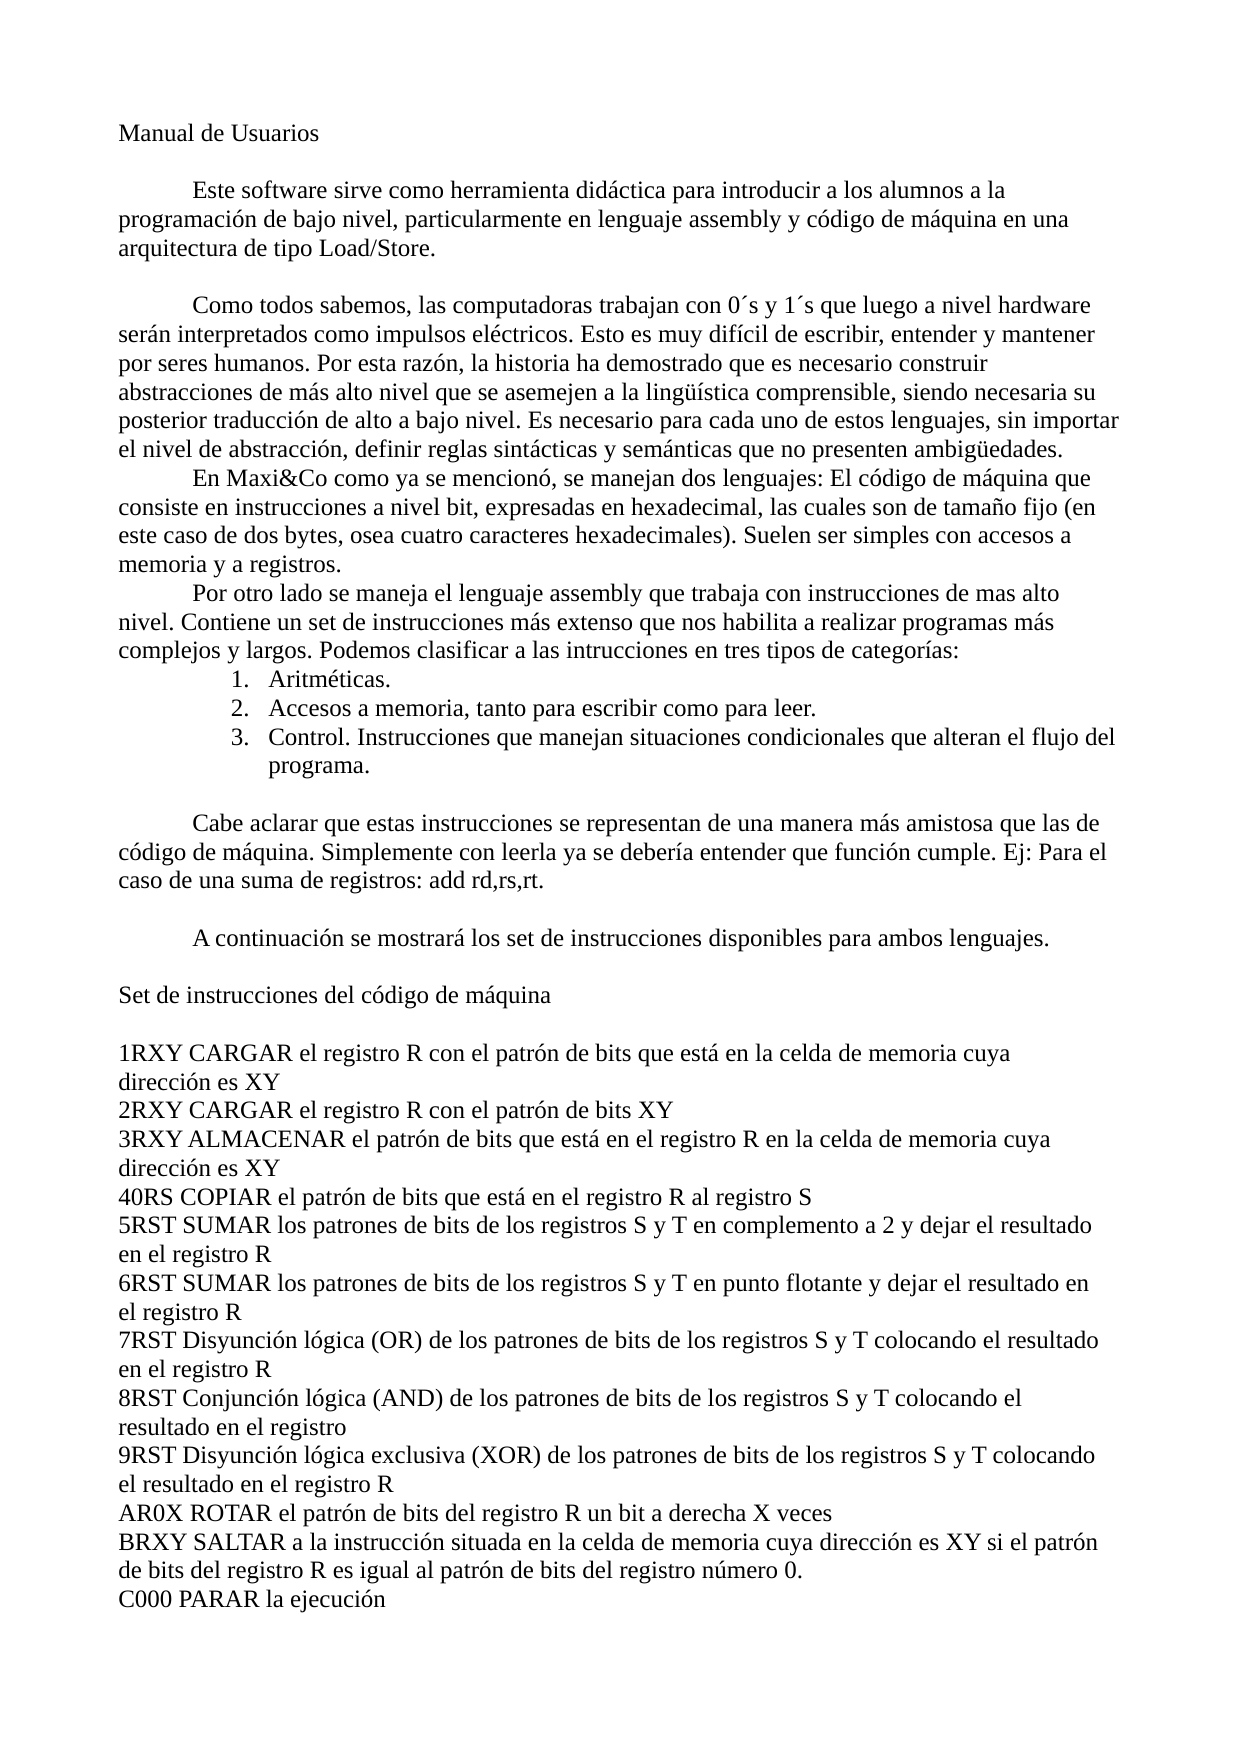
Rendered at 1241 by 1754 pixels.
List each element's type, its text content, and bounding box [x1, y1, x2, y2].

text 6RST SUMAR los patrones de bits de los registros S y T en punto flotante y dejar el resultado en [118, 1268, 1122, 1297]
text Como todos sabemos, las computadoras trabajan con 0´s y 1´s que luego a nivel hardware serán interpretados como impulsos eléctricos. Esto es muy difícil de escribir, entender y mantener por seres humanos. Por esta razón, la historia ha demostrado que es necesario construir abstracciones de más alto nivel que se asemejen a la lingüística comprensible, siendo necesaria su posterior traducción de alto a bajo nivel. Es necesario para cada uno de estos lenguajes, sin importar el nivel de abstracción, definir reglas sintácticas y semánticas que no presenten ambigüedades. [118, 291, 1122, 463]
text 2RXY CARGAR el registro R con el patrón de bits XY [118, 1096, 1122, 1124]
text 7RST Disyunción lógica (OR) de los patrones de bits de los registros S y T colocando el resultado [118, 1326, 1122, 1354]
text AR0X ROTAR el patrón de bits del registro R un bit a derecha X veces [118, 1498, 1122, 1527]
text de bits del registro R es igual al patrón de bits del registro número 0. [118, 1556, 1122, 1584]
text el registro R [118, 1297, 1122, 1326]
text 40RS COPIAR el patrón de bits que está en el registro R al registro S [118, 1182, 1122, 1211]
text C000 PARAR la ejecución [118, 1584, 1122, 1613]
text A continuación se mostrará los set de instrucciones disponibles para ambos lenguajes. [118, 923, 1122, 952]
text resultado en el registro [118, 1412, 1122, 1441]
text 1RXY CARGAR el registro R con el patrón de bits que está en la celda de memoria cuya [118, 1038, 1122, 1067]
text Cabe aclarar que estas instrucciones se representan de una manera más amistosa que las de código de máquina. Simplemente con leerla ya se debería entender que función cumple. Ej: Para el caso de una suma de registros: add rd,rs,rt. [118, 808, 1122, 894]
list Control. Instrucciones que manejan situaciones condicionales que alteran el flujo del programa. [231, 722, 1122, 779]
list Aritméticas. [231, 664, 1122, 693]
text 5RST SUMAR los patrones de bits de los registros S y T en complemento a 2 y dejar el resultado [118, 1211, 1122, 1239]
text Por otro lado se maneja el lenguaje assembly que trabaja con instrucciones de mas alto nivel. Contiene un set de instrucciones más extenso que nos habilita a realizar programas más complejos y largos. Podemos clasificar a las intrucciones en tres tipos de categorías: [118, 578, 1122, 664]
text dirección es XY [118, 1067, 1122, 1096]
text 8RST Conjunción lógica (AND) de los patrones de bits de los registros S y T colocando el [118, 1383, 1122, 1412]
text en el registro R [118, 1239, 1122, 1268]
text En Maxi&Co como ya se mencionó, se manejan dos lenguajes: El código de máquina que consiste en instrucciones a nivel bit, expresadas en hexadecimal, las cuales son de tamaño fijo (en este caso de dos bytes, osea cuatro caracteres hexadecimales). Suelen ser simples con accesos a memoria y a registros. [118, 463, 1122, 578]
text el resultado en el registro R [118, 1469, 1122, 1498]
text dirección es XY [118, 1153, 1122, 1182]
text Set de instrucciones del código de máquina [118, 981, 1122, 1009]
list Accesos a memoria, tanto para escribir como para leer. [231, 693, 1122, 722]
text 9RST Disyunción lógica exclusiva (XOR) de los patrones de bits de los registros S y T colocando [118, 1441, 1122, 1469]
text 3RXY ALMACENAR el patrón de bits que está en el registro R en la celda de memoria cuya [118, 1124, 1122, 1153]
text BRXY SALTAR a la instrucción situada en la celda de memoria cuya dirección es XY si el patrón [118, 1527, 1122, 1556]
text Manual de Usuarios [118, 118, 1122, 147]
text en el registro R [118, 1354, 1122, 1383]
text Este software sirve como herramienta didáctica para introducir a los alumnos a la programación de bajo nivel, particularmente en lenguaje assembly y código de máquina en una arquitectura de tipo Load/Store. [118, 176, 1122, 262]
